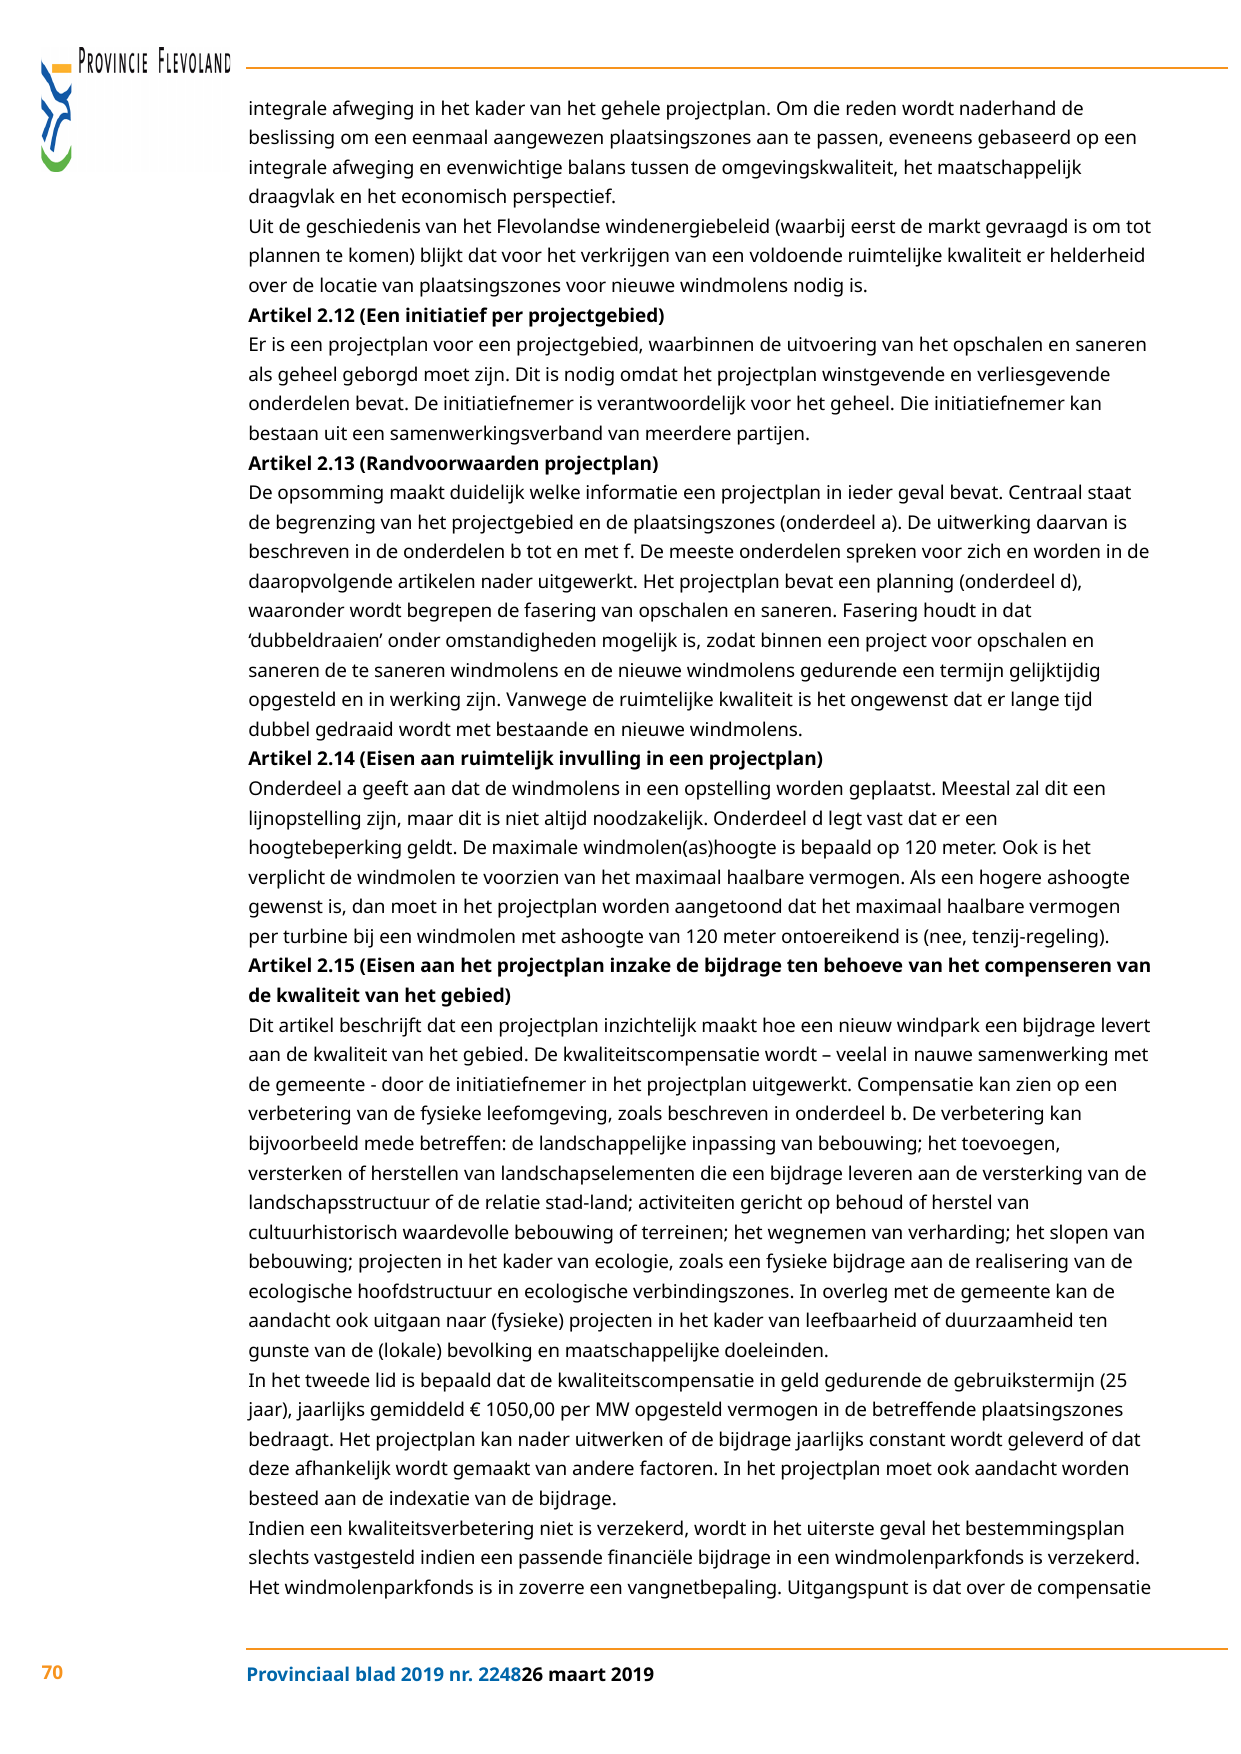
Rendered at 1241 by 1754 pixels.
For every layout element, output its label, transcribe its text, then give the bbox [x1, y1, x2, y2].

text integrale afweging in het kader van het gehele projectplan. Om die reden wordt naderhand de beslissing om een eenmaal aangewezen plaatsingszones aan te passen, eveneens gebaseerd op een integrale afweging en evenwichtige balans tussen de omgevingskwaliteit, het maatschappelijk draagvlak en het economisch perspectief. [248, 95, 1152, 209]
picture [41, 47, 231, 172]
text Indien een kwaliteitsverbetering niet is verzekerd, wordt in het uiterste geval het bestemmingsplan slechts vastgesteld indien een passende financiële bijdrage in een windmolenparkfonds is verzekerd. Het windmolenparkfonds is in zoverre een vangnetbepaling. Uitgangspunt is dat over de compensatie [248, 1515, 1152, 1600]
text Onderdeel a geeft aan dat de windmolens in een opstelling worden geplaatst. Meestal zal dit een lijnopstelling zijn, maar dit is niet altijd noodzakelijk. Onderdeel d legt vast dat er een hoogtebeperking geldt. De maximale windmolen(as)hoogte is bepaald op 120 meter. Ook is het verplicht de windmolen te voorzien van het maximaal haalbare vermogen. Als een hogere ashoogte gewenst is, dan moet in het projectplan worden aangetoond dat het maximaal haalbare vermogen per turbine bij een windmolen met ashoogte van 120 meter ontoereikend is (nee, tenzij-regeling). [248, 775, 1152, 949]
text Uit de geschiedenis van het Flevolandse windenergiebeleid (waarbij eerst de markt gevraagd is om tot plannen te komen) blijkt dat voor het verkrijgen van een voldoende ruimtelijke kwaliteit er helderheid over de locatie van plaatsingszones voor nieuwe windmolens nodig is. [248, 213, 1152, 298]
text De opsomming maakt duidelijk welke informatie een projectplan in ieder geval bevat. Centraal staat de begrenzing van het projectgebied en de plaatsingszones (onderdeel a). De uitwerking daarvan is beschreven in de onderdelen b tot en met f. De meeste onderdelen spreken voor zich en worden in de daaropvolgende artikelen nader uitgewerkt. Het projectplan bevat een planning (onderdeel d), waaronder wordt begrepen de fasering van opschalen en saneren. Fasering houdt in dat ‘dubbeldraaien’ onder omstandigheden mogelijk is, zodat binnen een project voor opschalen en saneren de te saneren windmolens en de nieuwe windmolens gedurende een termijn gelijktijdig opgesteld en in werking zijn. Vanwege de ruimtelijke kwaliteit is het ongewenst dat er lange tijd dubbel gedraaid wordt met bestaande en nieuwe windmolens. [248, 479, 1152, 742]
text Artikel 2.15 (Eisen aan het projectplan inzake de bijdrage ten behoeve van het compenseren van de kwaliteit van het gebied) [248, 953, 1152, 1008]
text In het tweede lid is bepaald dat de kwaliteitscompensatie in geld gedurende de gebruikstermijn (25 jaar), jaarlijks gemiddeld € 1050,00 per MW opgesteld vermogen in de betreffende plaatsingszones bedraagt. Het projectplan kan nader uitwerken of de bijdrage jaarlijks constant wordt geleverd of dat deze afhankelijk wordt gemaakt van andere factoren. In het projectplan moet ook aandacht worden besteed aan de indexatie van de bijdrage. [248, 1367, 1152, 1511]
text Dit artikel beschrijft dat een projectplan inzichtelijk maakt hoe een nieuw windpark een bijdrage levert aan de kwaliteit van het gebied. De kwaliteitscompensatie wordt – veelal in nauwe samenwerking met de gemeente - door de initiatiefnemer in het projectplan uitgewerkt. Compensatie kan zien op een verbetering van de fysieke leefomgeving, zoals beschreven in onderdeel b. De verbetering kan bijvoorbeeld mede betreffen: de landschappelijke inpassing van bebouwing; het toevoegen, versterken of herstellen van landschapselementen die een bijdrage leveren aan de versterking van de landschapsstructuur of de relatie stad-land; activiteiten gericht op behoud of herstel van cultuurhistorisch waardevolle bebouwing of terreinen; het wegnemen van verharding; het slopen van bebouwing; projecten in het kader van ecologie, zoals een fysieke bijdrage aan de realisering van de ecologische hoofdstructuur en ecologische verbindingszones. In overleg met de gemeente kan de aandacht ook uitgaan naar (fysieke) projecten in het kader van leefbaarheid of duurzaamheid ten gunste van de (lokale) bevolking en maatschappelijke doeleinden. [248, 1012, 1152, 1363]
text Er is een projectplan voor een projectgebied, waarbinnen de uitvoering van het opschalen en saneren als geheel geborgd moet zijn. Dit is nodig omdat het projectplan winstgevende en verliesgevende onderdelen bevat. De initiatiefnemer is verantwoordelijk voor het geheel. Die initiatiefnemer kan bestaan uit een samenwerkingsverband van meerdere partijen. [248, 331, 1152, 446]
text Artikel 2.14 (Eisen aan ruimtelijk invulling in een projectplan) [248, 746, 1152, 771]
text Artikel 2.13 (Randvoorwaarden projectplan) [248, 450, 1152, 476]
text Artikel 2.12 (Een initiatief per projectgebied) [248, 302, 1152, 328]
